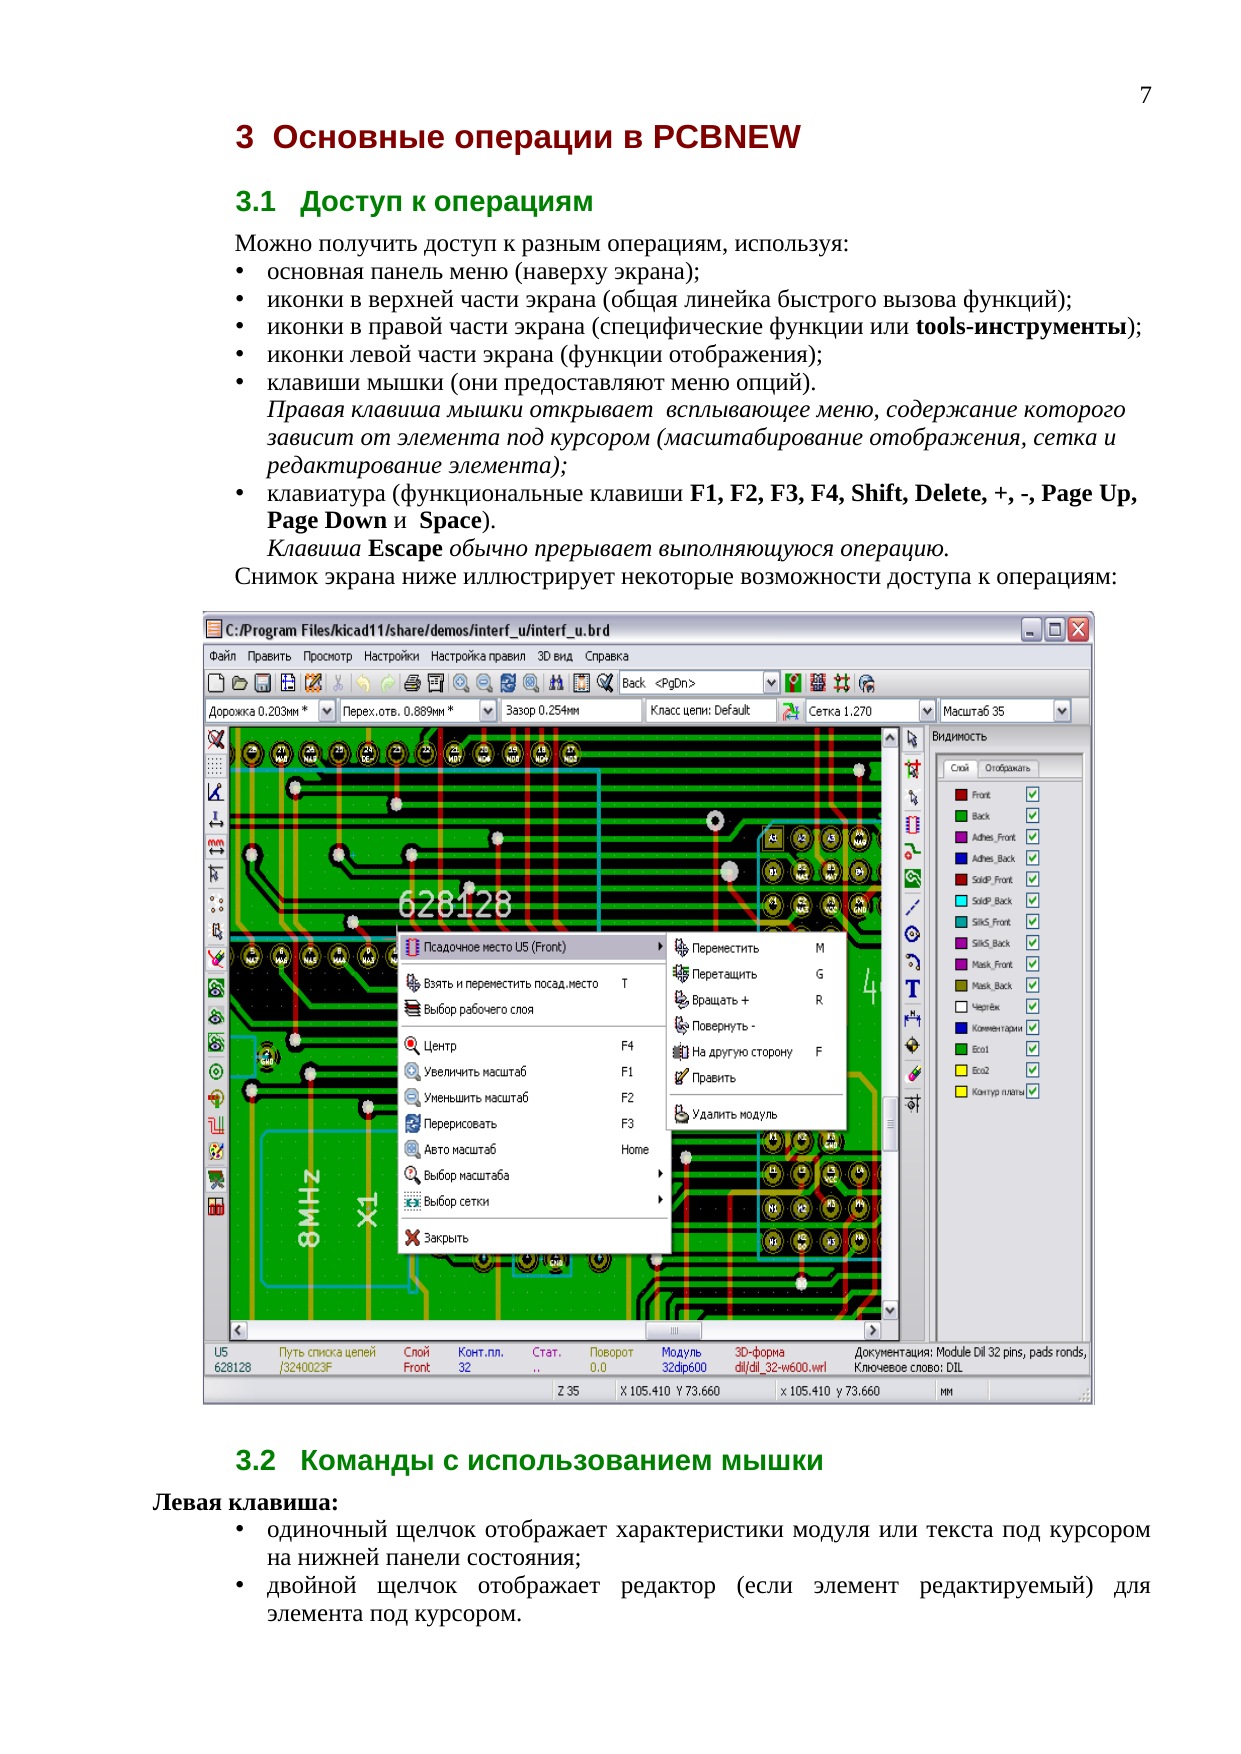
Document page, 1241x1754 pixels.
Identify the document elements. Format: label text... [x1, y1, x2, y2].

picture [202, 611, 1095, 1405]
subtitle Команды с использованием мышки [146, 1443, 1152, 1476]
list иконки в правой части экрана (специфические функции или tools-инструменты); [235, 312, 1152, 340]
text Можно получить доступ к разным операциям, используя: [146, 229, 1152, 257]
text Снимок экрана ниже иллюстрирует некоторые возможности доступа к операциям: [146, 562, 1152, 589]
subtitle Основные операции в PCBNEW [233, 118, 1152, 155]
list иконки левой части экрана (функции отображения); [235, 340, 1152, 368]
list клавиши мышки (они предоставляют меню опций). Правая клавиша мышки открывает всплывающее меню, содержание которого зависит от элемента под курсором (масштабирование отображения, сетка и редактирование элемента); [235, 368, 1152, 479]
list основная панель меню (наверху экрана); [235, 257, 1152, 285]
text Левая клавиша: [146, 1488, 1152, 1516]
list клавиатура (функциональные клавиши F1, F2, F3, F4, Shift, Delete, +, -, Page Up, Page Down и Space). Клавиша Escape обычно прерывает выполняющуюся операцию. [235, 479, 1152, 562]
subtitle Доступ к операциям [146, 185, 1152, 217]
list одиночный щелчок отображает характеристики модуля или текста под курсором на нижней панели состояния; [235, 1516, 1152, 1571]
list двойной щелчок отображает редактор (если элемент редактируемый) для элемента под курсором. [235, 1571, 1152, 1626]
list иконки в верхней части экрана (общая линейка быстрого вызова функций); [235, 285, 1152, 312]
